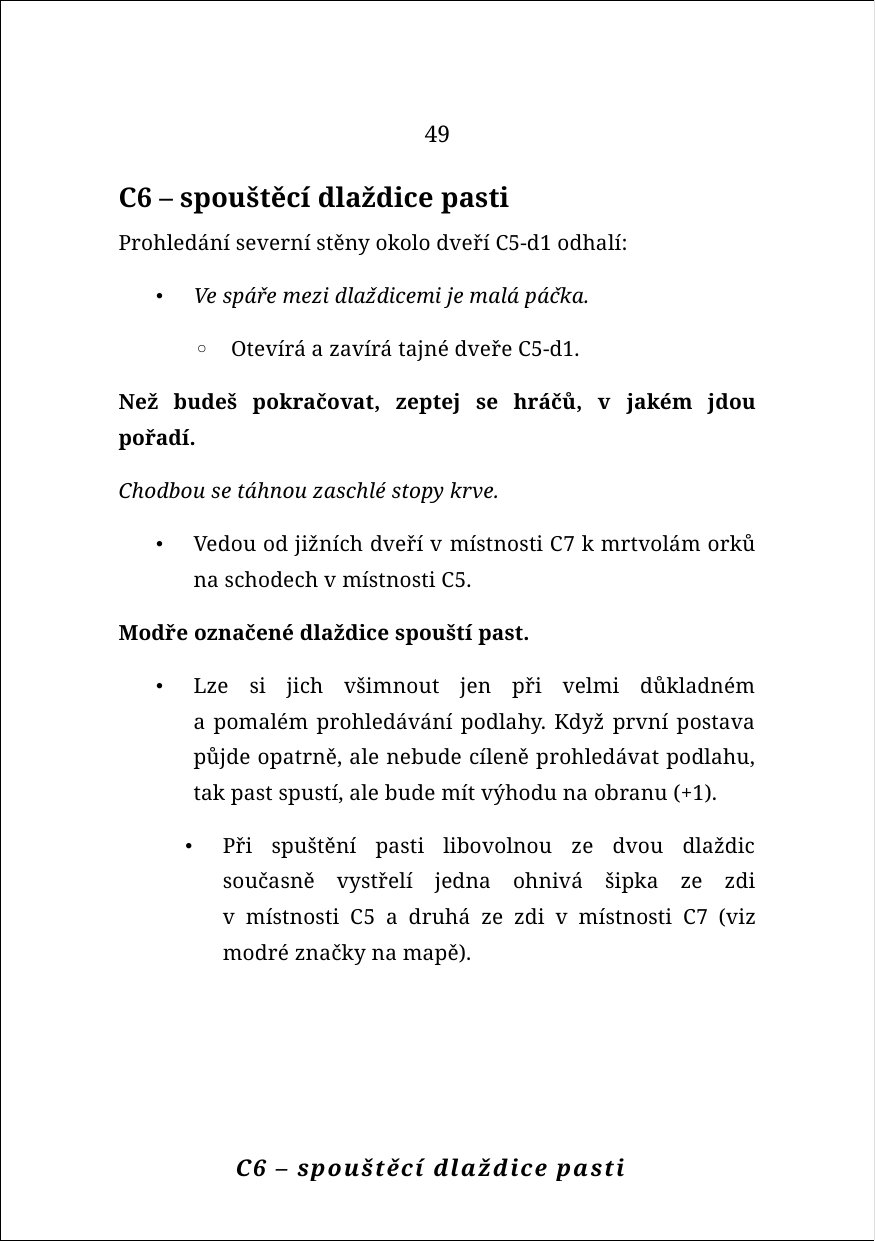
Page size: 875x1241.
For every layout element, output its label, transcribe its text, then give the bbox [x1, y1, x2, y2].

list Ve spáře mezi dlaždicemi je malá páčka. [156, 281, 756, 309]
text Než budeš pokračovat, zeptej se hráčů, v⁠ jakém jdou pořadí. [118, 387, 756, 451]
list Při spuštění pasti libovolnou ze dvou dlaždic současně vystřelí jedna ohnivá šipka ze zdi v⁠ místnosti C5 a⁠ druhá ze zdi v⁠ místnosti C7 (viz modré značky na mapě). [185, 831, 756, 966]
text Chodbou se táhnou zaschlé stopy krve. [118, 476, 756, 504]
list Vedou od jižních dveří v⁠ místnosti C7 k⁠ mrtvolám orků na schodech v⁠ místnosti C5. [156, 529, 756, 593]
list Otevírá a⁠ zavírá tajné dveře C5-d1. [193, 334, 756, 362]
subtitle C6 – spouštěcí dlaždice pasti [118, 179, 756, 216]
list Lze si jich všimnout jen při velmi důkladném a⁠ pomalém prohledávání podlahy. Když první postava půjde opatrně, ale nebude cíleně prohledávat podlahu, tak past spustí, ale bude mít výhodu na obranu (+1). [156, 671, 756, 806]
text Prohledání severní stěny okolo dveří C5-d1 odhalí: [118, 228, 756, 256]
text Modře označené dlaždice spouští past. [118, 618, 756, 646]
